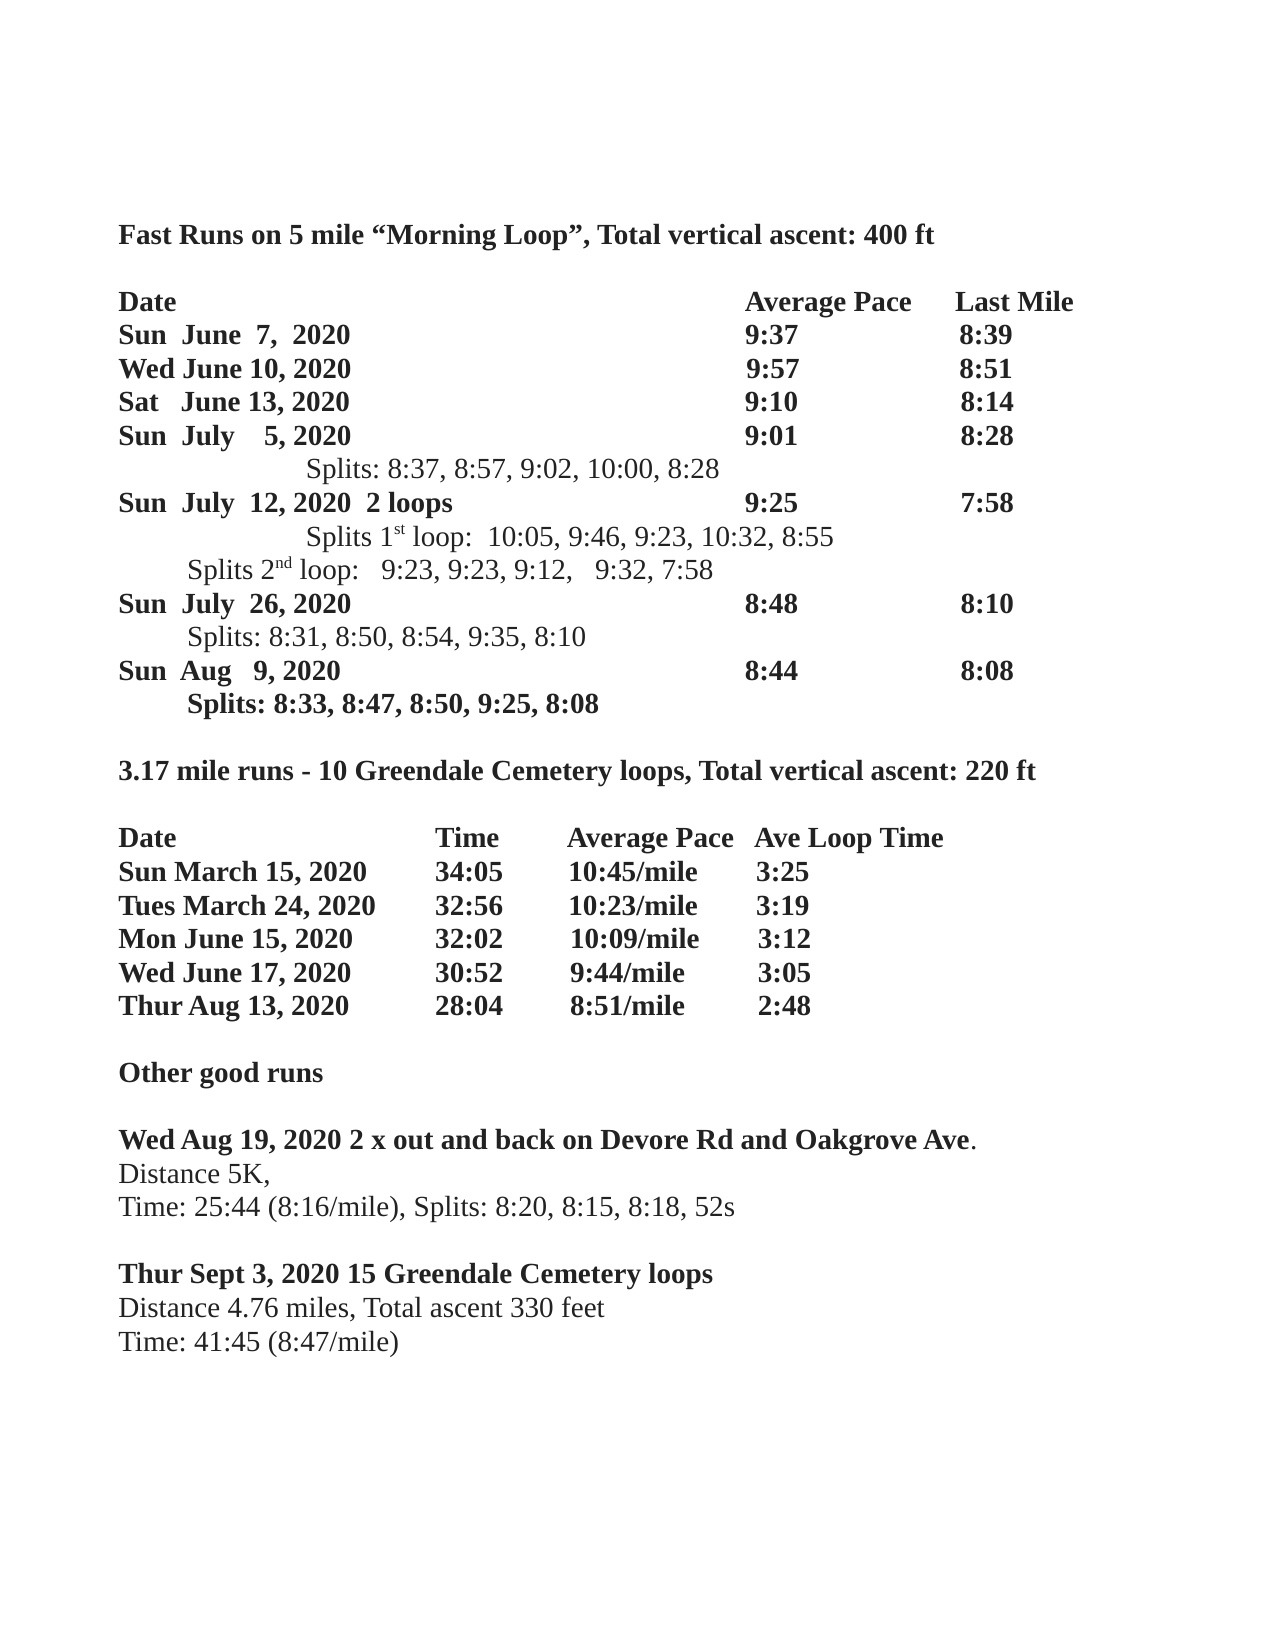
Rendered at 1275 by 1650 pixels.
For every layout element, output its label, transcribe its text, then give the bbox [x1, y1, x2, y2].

text Distance 5K, [118, 1156, 1161, 1189]
text Splits 2nd loop: 9:23, 9:23, 9:12, 9:32, 7:58 [118, 552, 1161, 586]
text Wed June 17, 2020 30:52 9:44/mile 3:05 [118, 955, 1161, 988]
text Mon June 15, 2020 32:02 10:09/mile 3:12 [118, 921, 1161, 955]
text Other good runs [118, 1055, 1161, 1089]
text Tues March 24, 2020 32:56 10:23/mile 3:19 [118, 888, 1161, 921]
text Sun March 15, 2020 34:05 10:45/mile 3:25 [118, 854, 1161, 888]
text Distance 4.76 miles, Total ascent 330 feet [118, 1290, 1161, 1324]
text Sun Aug 9, 2020 8:44 8:08 Splits: 8:33, 8:47, 8:50, 9:25, 8:08 [118, 653, 1161, 720]
text Fast Runs on 5 mile “Morning Loop”, Total vertical ascent: 400 ft [118, 217, 1161, 250]
text Sun June 7, 2020 9:37 8:39 [118, 317, 1161, 351]
text Time: 41:45 (8:47/mile) [118, 1324, 1161, 1357]
text Sat June 13, 2020 9:10 8:14 Sun July 5, 2020 9:01 8:28 Splits: 8:37, 8:57, 9:02, 10:00, 8:28 Sun July 12, 2020 2 loops 9:25 7:58 Splits 1st loop: 10:05, 9:46, 9:23, 10:32, 8:55 [118, 384, 1161, 552]
text Wed June 10, 2020 9:57 8:51 [118, 351, 1161, 384]
text Thur Aug 13, 2020 28:04 8:51/mile 2:48 [118, 988, 1161, 1022]
text Date Average Pace Last Mile [118, 284, 1161, 317]
text Time: 25:44 (8:16/mile), Splits: 8:20, 8:15, 8:18, 52s [118, 1189, 1161, 1223]
text Thur Sept 3, 2020 15 Greendale Cemetery loops [118, 1257, 1161, 1290]
text Sun July 26, 2020 8:48 8:10 Splits: 8:31, 8:50, 8:54, 9:35, 8:10 [118, 586, 1161, 653]
text Date Time Average Pace Ave Loop Time [118, 821, 1161, 854]
list 3.17 mile runs - 10 Greendale Cemetery loops, Total vertical ascent: 220 ft [118, 753, 1161, 787]
text Wed Aug 19, 2020 2 x out and back on Devore Rd and Oakgrove Ave. [118, 1122, 1161, 1156]
